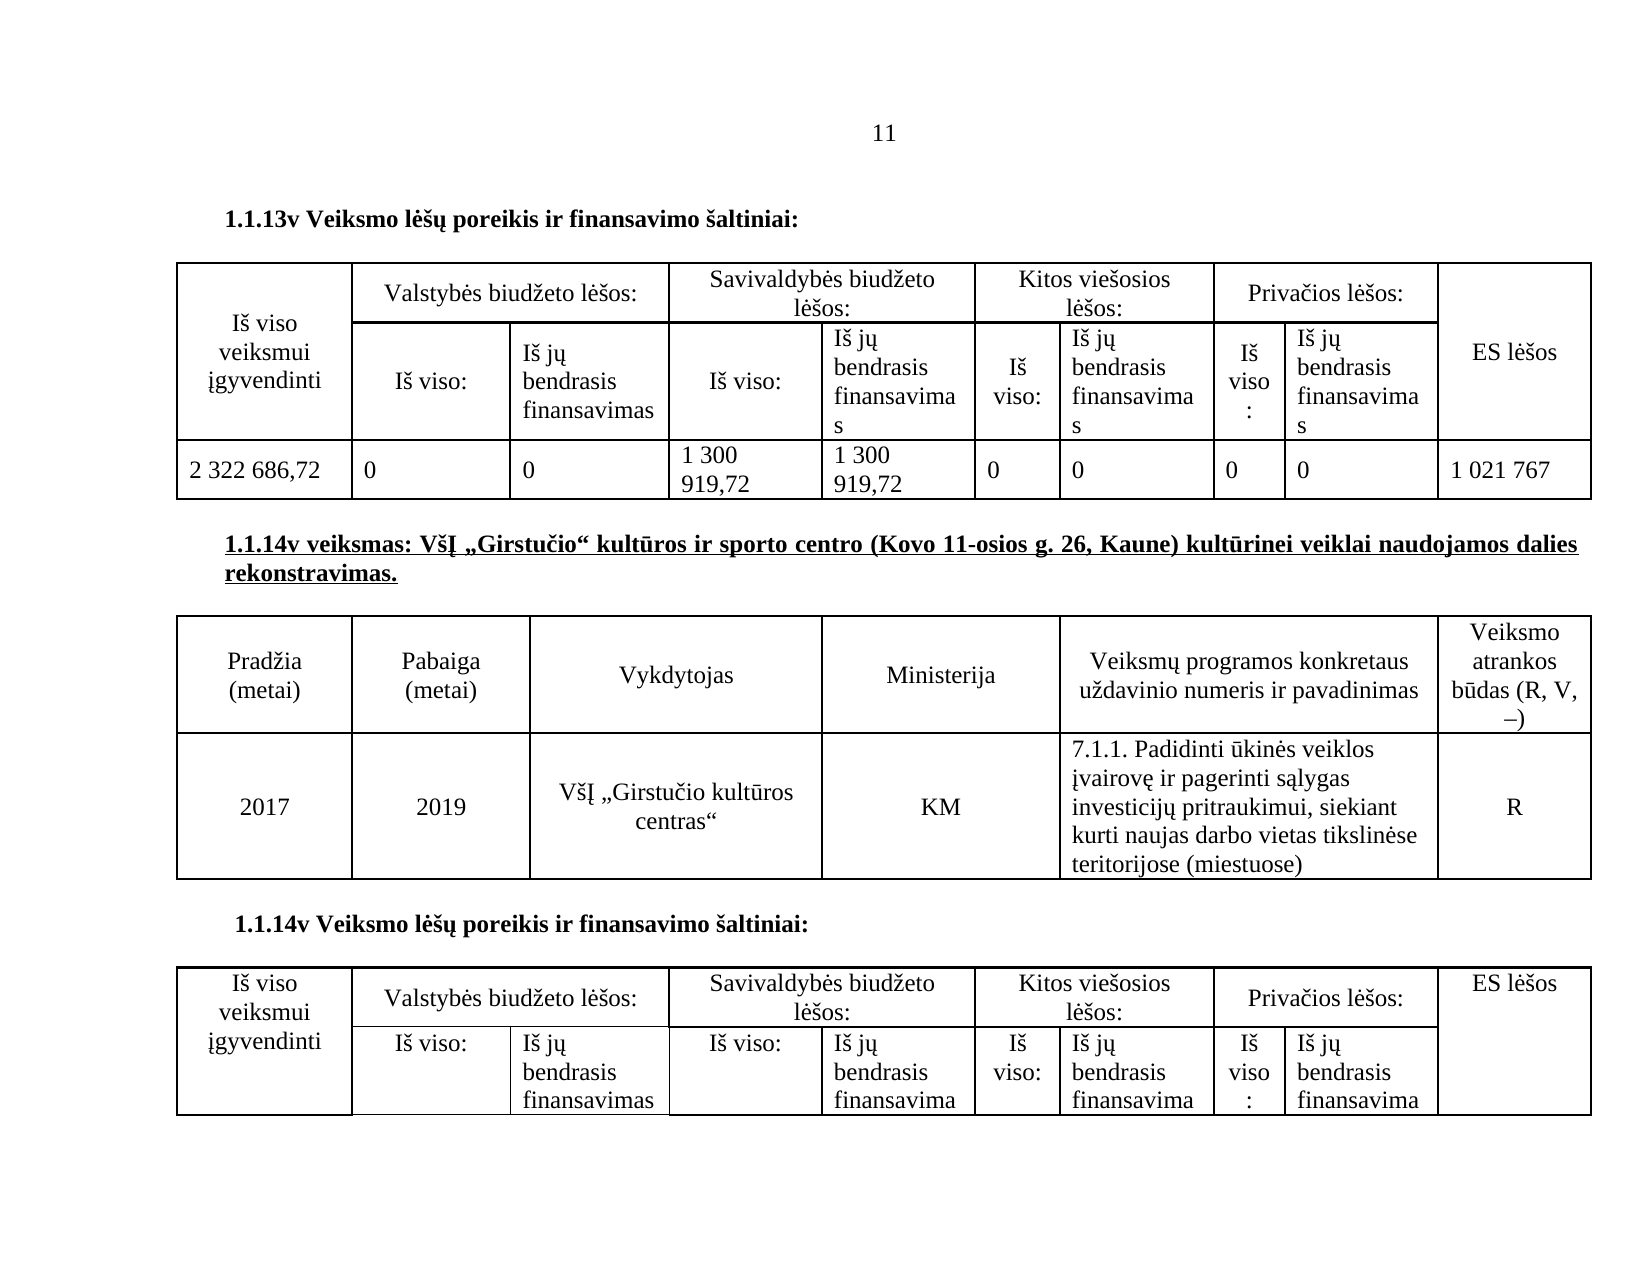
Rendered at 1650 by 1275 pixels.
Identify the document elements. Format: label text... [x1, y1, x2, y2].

table_cell 2017 [178, 734, 351, 878]
table_cell [1305, 233, 1403, 262]
table_cell [177, 880, 274, 909]
table_cell Iš jų bendrasis finansavimas [1286, 324, 1437, 438]
table_cell [1196, 938, 1243, 966]
table_cell 0 [1286, 441, 1437, 498]
table_cell 1 300 919,72 [670, 441, 821, 498]
table_cell [1196, 880, 1243, 909]
table_cell [1062, 233, 1143, 262]
table_header [1438, 204, 1591, 233]
table_cell [405, 938, 544, 966]
table_cell 0 [976, 441, 1059, 498]
table_cell [1438, 586, 1515, 615]
table_cell [1243, 880, 1345, 909]
table_cell [540, 233, 669, 262]
table_cell [699, 586, 834, 615]
table_header [177, 204, 212, 233]
table_cell [699, 938, 834, 966]
table_cell [1196, 586, 1243, 615]
table_cell Valstybės biudžeto lėšos: [353, 969, 668, 1026]
table_cell Pabaiga (metai) [353, 617, 529, 732]
table_cell Iš viso: [976, 324, 1059, 438]
table_cell [352, 586, 404, 615]
table_cell [1143, 233, 1213, 262]
table_cell [307, 938, 352, 966]
table_cell Iš viso: [353, 1027, 510, 1114]
table_cell 2019 [353, 734, 529, 878]
table_cell R [1439, 734, 1590, 878]
table_cell Iš viso: [1215, 324, 1284, 438]
table_cell 0 [1061, 441, 1213, 498]
table_cell Pradžia (metai) [178, 617, 351, 732]
table_cell Privačios lėšos: [1215, 264, 1437, 321]
table_cell [177, 938, 274, 966]
table_cell [834, 938, 917, 966]
table_cell Iš viso: [670, 1028, 821, 1114]
table_cell [177, 586, 274, 615]
table_cell [1515, 938, 1591, 966]
table_cell 1 021 767 [1439, 441, 1590, 498]
table_cell 1 300 919,72 [823, 441, 974, 498]
table_cell Iš jų bendrasis finansavimas [511, 1027, 669, 1114]
table_cell Iš viso: [670, 324, 821, 438]
table_cell [1463, 233, 1515, 262]
table_cell [177, 233, 212, 262]
table_cell 1.1.14v Veiksmo lėšų poreikis ir finansavimo šaltiniai: [177, 909, 1591, 938]
table_cell [1038, 233, 1062, 262]
table_cell Iš viso: [1215, 1028, 1284, 1114]
table_cell Iš viso veiksmui įgyvendinti [178, 969, 351, 1114]
table_cell [1515, 880, 1591, 909]
table_cell [544, 938, 669, 966]
table_cell [1214, 233, 1305, 262]
table_cell ES lėšos [1439, 264, 1590, 438]
table_cell VšĮ „Girstučio kultūros centras“ [531, 734, 821, 878]
table_header 1.1.13v Veiksmo lėšų poreikis ir finansavimo šaltiniai: [212, 204, 1438, 233]
table_cell [699, 880, 834, 909]
table_cell 0 [1215, 441, 1284, 498]
table_cell [1438, 880, 1515, 909]
table_cell [510, 233, 540, 262]
table_cell 0 [511, 441, 668, 498]
table_cell [834, 586, 917, 615]
table_cell [1015, 880, 1125, 909]
table_cell [1438, 938, 1515, 966]
table_cell Kitos viešosios lėšos: [976, 264, 1213, 321]
table_cell [917, 586, 1015, 615]
table_cell Savivaldybės biudžeto lėšos: [670, 264, 974, 321]
table_cell ES lėšos [1439, 969, 1590, 1114]
table_cell 7.1.1. Padidinti ūkinės veiklos įvairovę ir pagerinti sąlygas investicijų pritraukimui, siekiant kurti naujas darbo vietas tikslinėse teritorijose (miestuose) [1061, 734, 1437, 878]
table_cell [1015, 586, 1125, 615]
table_cell [1515, 233, 1591, 262]
table_cell [544, 586, 669, 615]
table_cell [212, 233, 352, 262]
table_cell [917, 938, 1015, 966]
table_cell [1345, 586, 1438, 615]
table_cell [544, 880, 669, 909]
table_cell Iš jų bendrasis finansavimas [511, 324, 668, 438]
table_cell [834, 880, 917, 909]
table_cell [307, 586, 352, 615]
table_cell Iš jų bendrasis finansavima [823, 1028, 974, 1114]
table_cell [1243, 938, 1345, 966]
table_cell Privačios lėšos: [1215, 969, 1437, 1026]
table_cell 2 322 686,72 [178, 441, 351, 498]
table_cell Iš jų bendrasis finansavimas [823, 324, 974, 438]
table_cell Veiksmo atrankos būdas (R, V, –) [1439, 617, 1590, 732]
table_cell Ministerija [823, 617, 1059, 732]
table_cell Veiksmų programos konkretaus uždavinio numeris ir pavadinimas [1061, 617, 1437, 732]
table_cell [1404, 233, 1463, 262]
table_cell [177, 500, 212, 586]
table_cell [1015, 938, 1125, 966]
table_cell [274, 586, 307, 615]
table_cell Vykdytojas [531, 617, 821, 732]
table_cell Iš viso: [976, 1028, 1059, 1114]
table_cell Iš jų bendrasis finansavima [1286, 1028, 1437, 1114]
table_cell [405, 586, 544, 615]
table_cell [1345, 938, 1438, 966]
table_cell [274, 938, 307, 966]
table_cell KM [823, 734, 1059, 878]
table_cell [352, 233, 510, 262]
table_cell [669, 880, 699, 909]
table_cell [352, 880, 404, 909]
table_cell [1345, 880, 1438, 909]
table_cell Iš jų bendrasis finansavimas [1061, 324, 1213, 438]
table_cell [352, 938, 404, 966]
table_cell [405, 880, 544, 909]
table_cell [669, 233, 822, 262]
table_cell Iš jų bendrasis finansavima [1061, 1028, 1213, 1114]
table_cell [669, 586, 699, 615]
table_cell Kitos viešosios lėšos: [976, 969, 1213, 1026]
table_cell 0 [353, 441, 509, 498]
table_cell [1515, 586, 1591, 615]
table_cell [1125, 880, 1196, 909]
table_cell Valstybės biudžeto lėšos: [353, 264, 668, 321]
table_cell [822, 233, 847, 262]
table_cell Iš viso veiksmui įgyvendinti [178, 264, 351, 438]
table_cell 1.1.14v veiksmas: VšĮ „Girstučio“ kultūros ir sporto centro (Kovo 11-osios g. 26, Kaune) kultūrinei veiklai naudojamos dalies rekonstravimas. [212, 500, 1591, 586]
table_cell Iš viso: [353, 324, 509, 438]
table_cell Savivaldybės biudžeto lėšos: [670, 969, 974, 1026]
table_cell [917, 880, 1015, 909]
table_cell [1125, 586, 1196, 615]
table_cell [1243, 586, 1345, 615]
table_cell [669, 938, 699, 966]
table_cell [847, 233, 1038, 262]
table_cell [1125, 938, 1196, 966]
table_cell [307, 880, 352, 909]
table_cell [274, 880, 307, 909]
